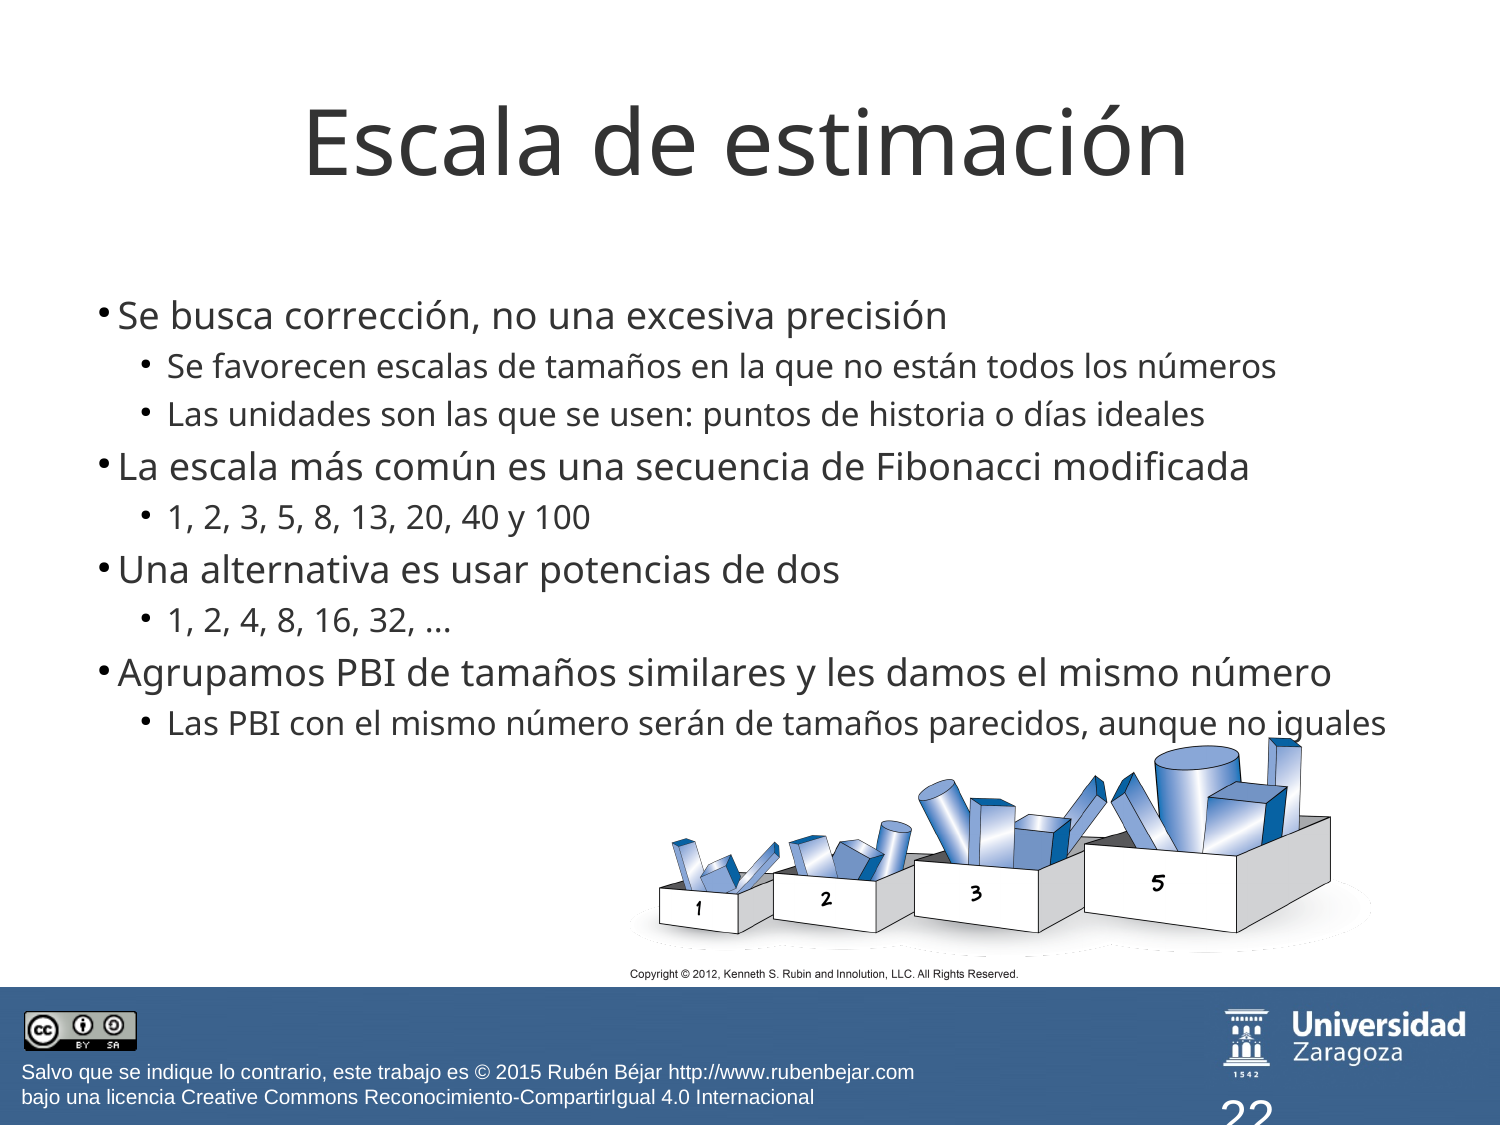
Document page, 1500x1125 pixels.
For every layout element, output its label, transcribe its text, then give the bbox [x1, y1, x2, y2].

title Escala de estimación [74, 21, 1420, 257]
picture [0, 987, 1500, 1125]
list Se busca corrección, no una excesiva precisión Se favorecen escalas de tamaños en la que no están todos los números Las unidades son las que se usen: puntos de historia o días ideales La escala más común es una secuencia de Fibonacci modificada 1, 2, 3, 5, 8, 13, 20, 40 y 100 Una alternativa es usar potencias de dos 1, 2, 4, 8, 16, 32, ... Agrupamos PBI de tamaños similares y les damos el mismo número Las PBI con el mismo número serán de tamaños parecidos, aunque no iguales [82, 283, 1418, 768]
picture [630, 737, 1371, 981]
